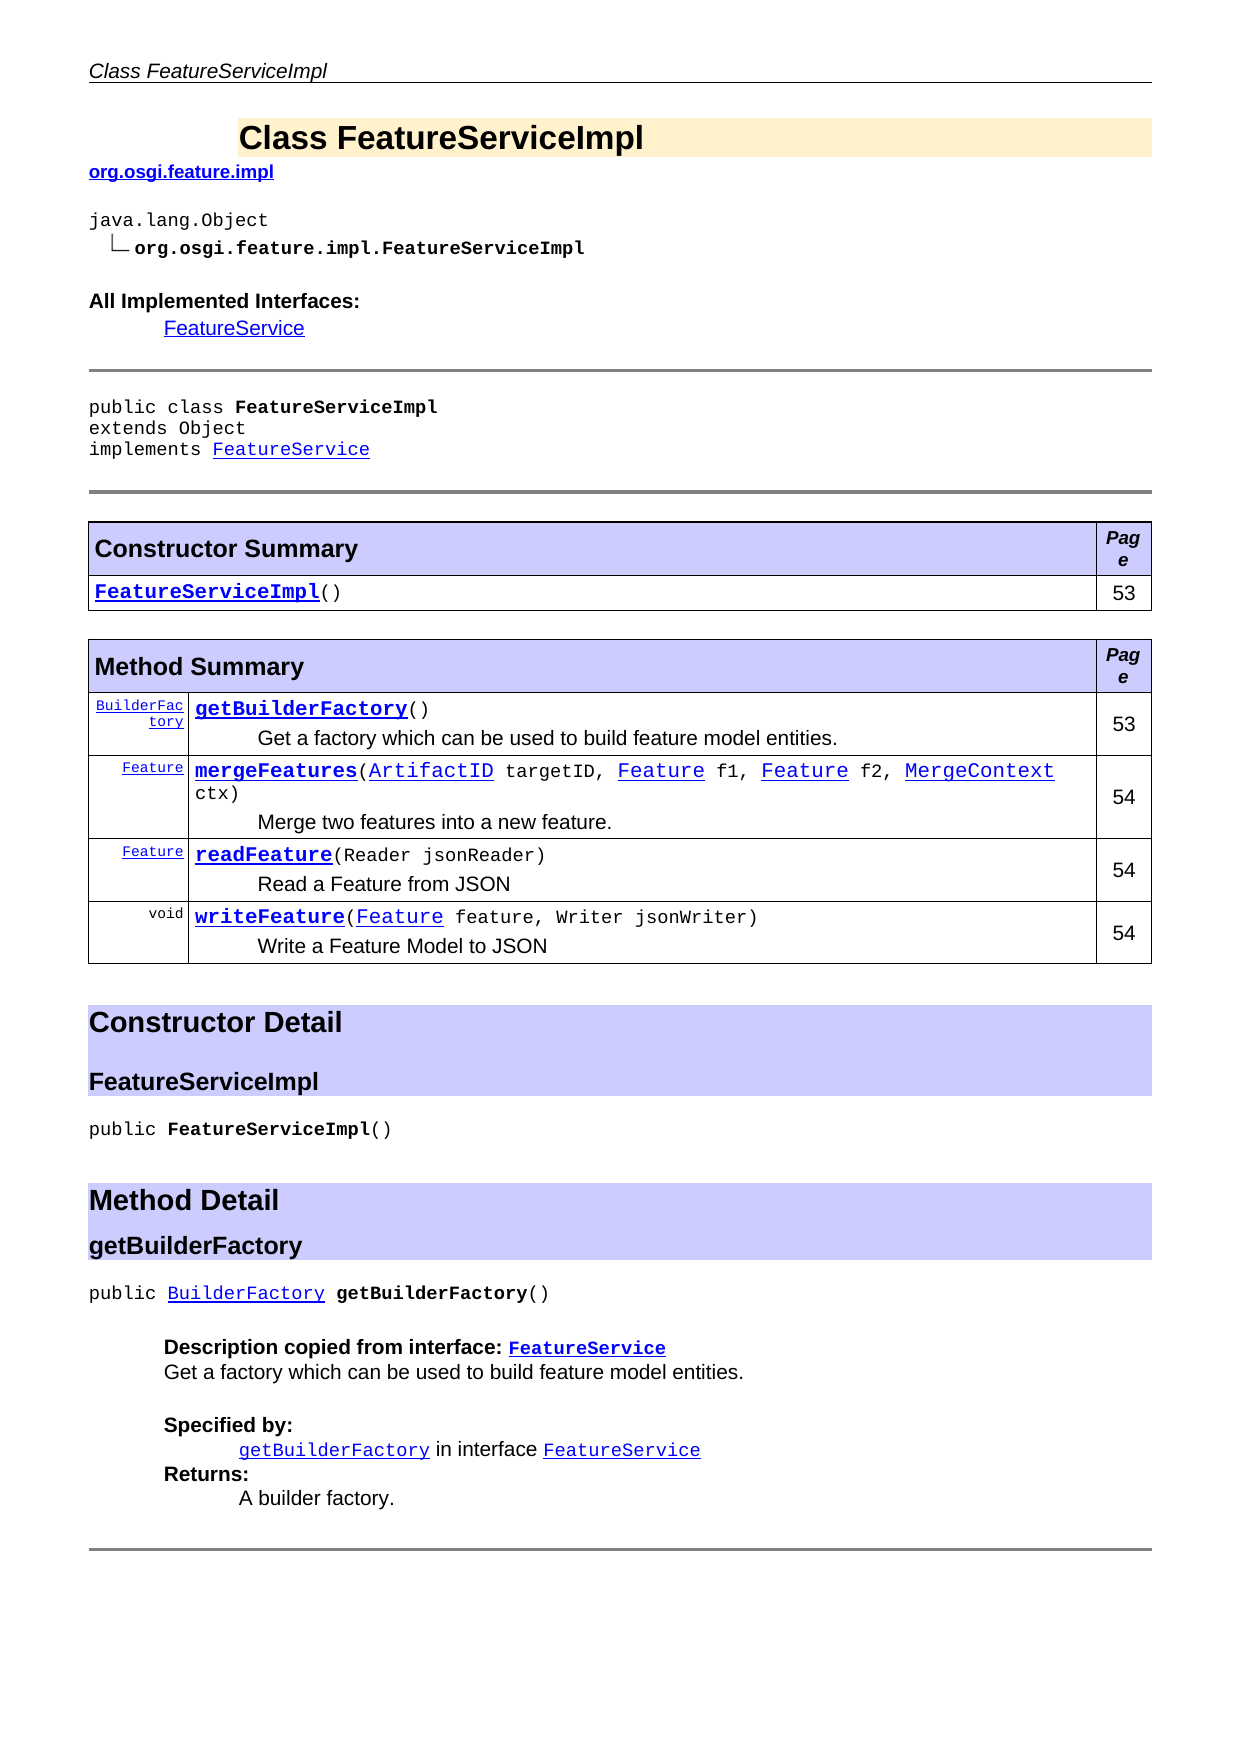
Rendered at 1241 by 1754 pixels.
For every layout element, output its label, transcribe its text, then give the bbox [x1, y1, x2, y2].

table_cell 53 [1097, 756, 1151, 838]
text Get a factory which can be used to build feature model entities. [163, 1360, 1152, 1384]
subtitle FeatureServiceImpl [88, 1067, 1152, 1096]
table_cell mergeFeatures(ArtifactID targetID, Feature f1, Feature f2, MergeContext ctx) Merge two features into a new feature. [189, 756, 1096, 838]
table_header Constructor Summary [89, 523, 1096, 575]
text extends Object [88, 419, 1152, 440]
text org.osgi.feature.impl [88, 160, 1152, 182]
text public FeatureServiceImpl() [88, 1120, 1152, 1141]
table_header Page [1097, 640, 1151, 692]
text FeatureService [163, 315, 1152, 339]
table_cell 53 [1097, 839, 1151, 901]
picture [111, 232, 135, 255]
subtitle All Implemented Interfaces: [88, 289, 1152, 313]
subtitle Class FeatureServiceImpl [238, 118, 1152, 157]
table_cell writeFeature(Feature feature, Writer jsonWriter) Write a Feature Model to JSON [189, 902, 1096, 963]
table_cell Feature [89, 839, 188, 901]
table_cell 52 [1097, 693, 1151, 754]
table_header Page [1097, 523, 1151, 575]
table_cell FeatureServiceImpl() [89, 576, 1096, 610]
text A builder factory. [238, 1486, 1152, 1510]
text java.lang.Object [88, 211, 1152, 232]
table_cell void [89, 902, 188, 963]
text Specified by: [163, 1413, 1152, 1437]
table_cell BuilderFactory [89, 693, 188, 754]
text Returns: [163, 1462, 1152, 1486]
table_cell readFeature(Reader jsonReader) Read a Feature from JSON [189, 839, 1096, 901]
subtitle Constructor Detail [88, 1005, 1152, 1039]
subtitle Method Detail [88, 1183, 1152, 1216]
subtitle getBuilderFactory [88, 1231, 1152, 1260]
text public BuilderFactory getBuilderFactory() [88, 1284, 1152, 1305]
table_cell getBuilderFactory() Get a factory which can be used to build feature model entities. [189, 693, 1096, 754]
table_cell 52 [1097, 576, 1151, 610]
text public class FeatureServiceImpl [88, 398, 1152, 419]
table_cell 53 [1097, 902, 1151, 963]
table_cell Feature [89, 756, 188, 838]
text getBuilderFactory in interface FeatureService [238, 1437, 1152, 1462]
text implements FeatureService [88, 440, 1152, 461]
table_header Method Summary [89, 640, 1096, 692]
text org.osgi.feature.impl.FeatureServiceImpl [88, 232, 1152, 260]
text Description copied from interface: FeatureService [163, 1334, 1152, 1360]
